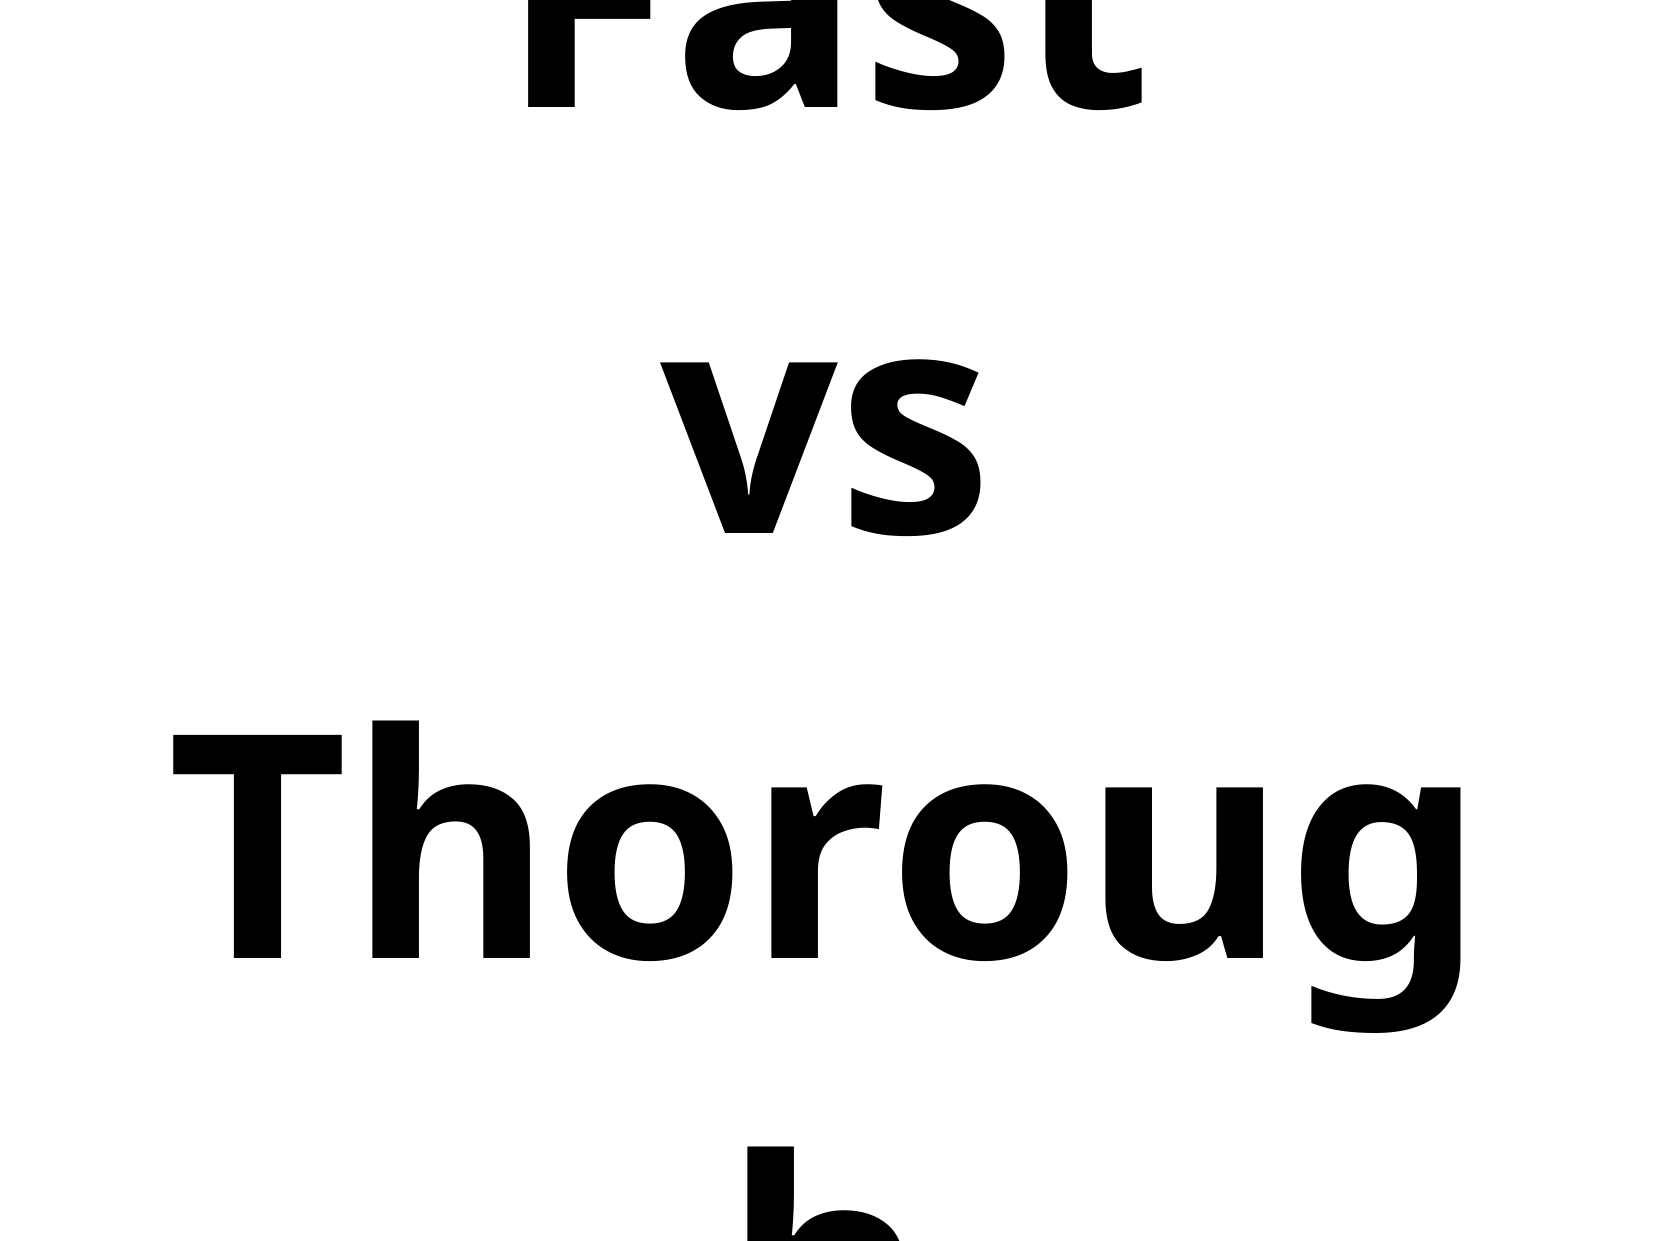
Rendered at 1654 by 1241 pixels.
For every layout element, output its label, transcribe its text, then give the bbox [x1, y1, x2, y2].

title Fast vs Thorough [82, 49, 1571, 1201]
